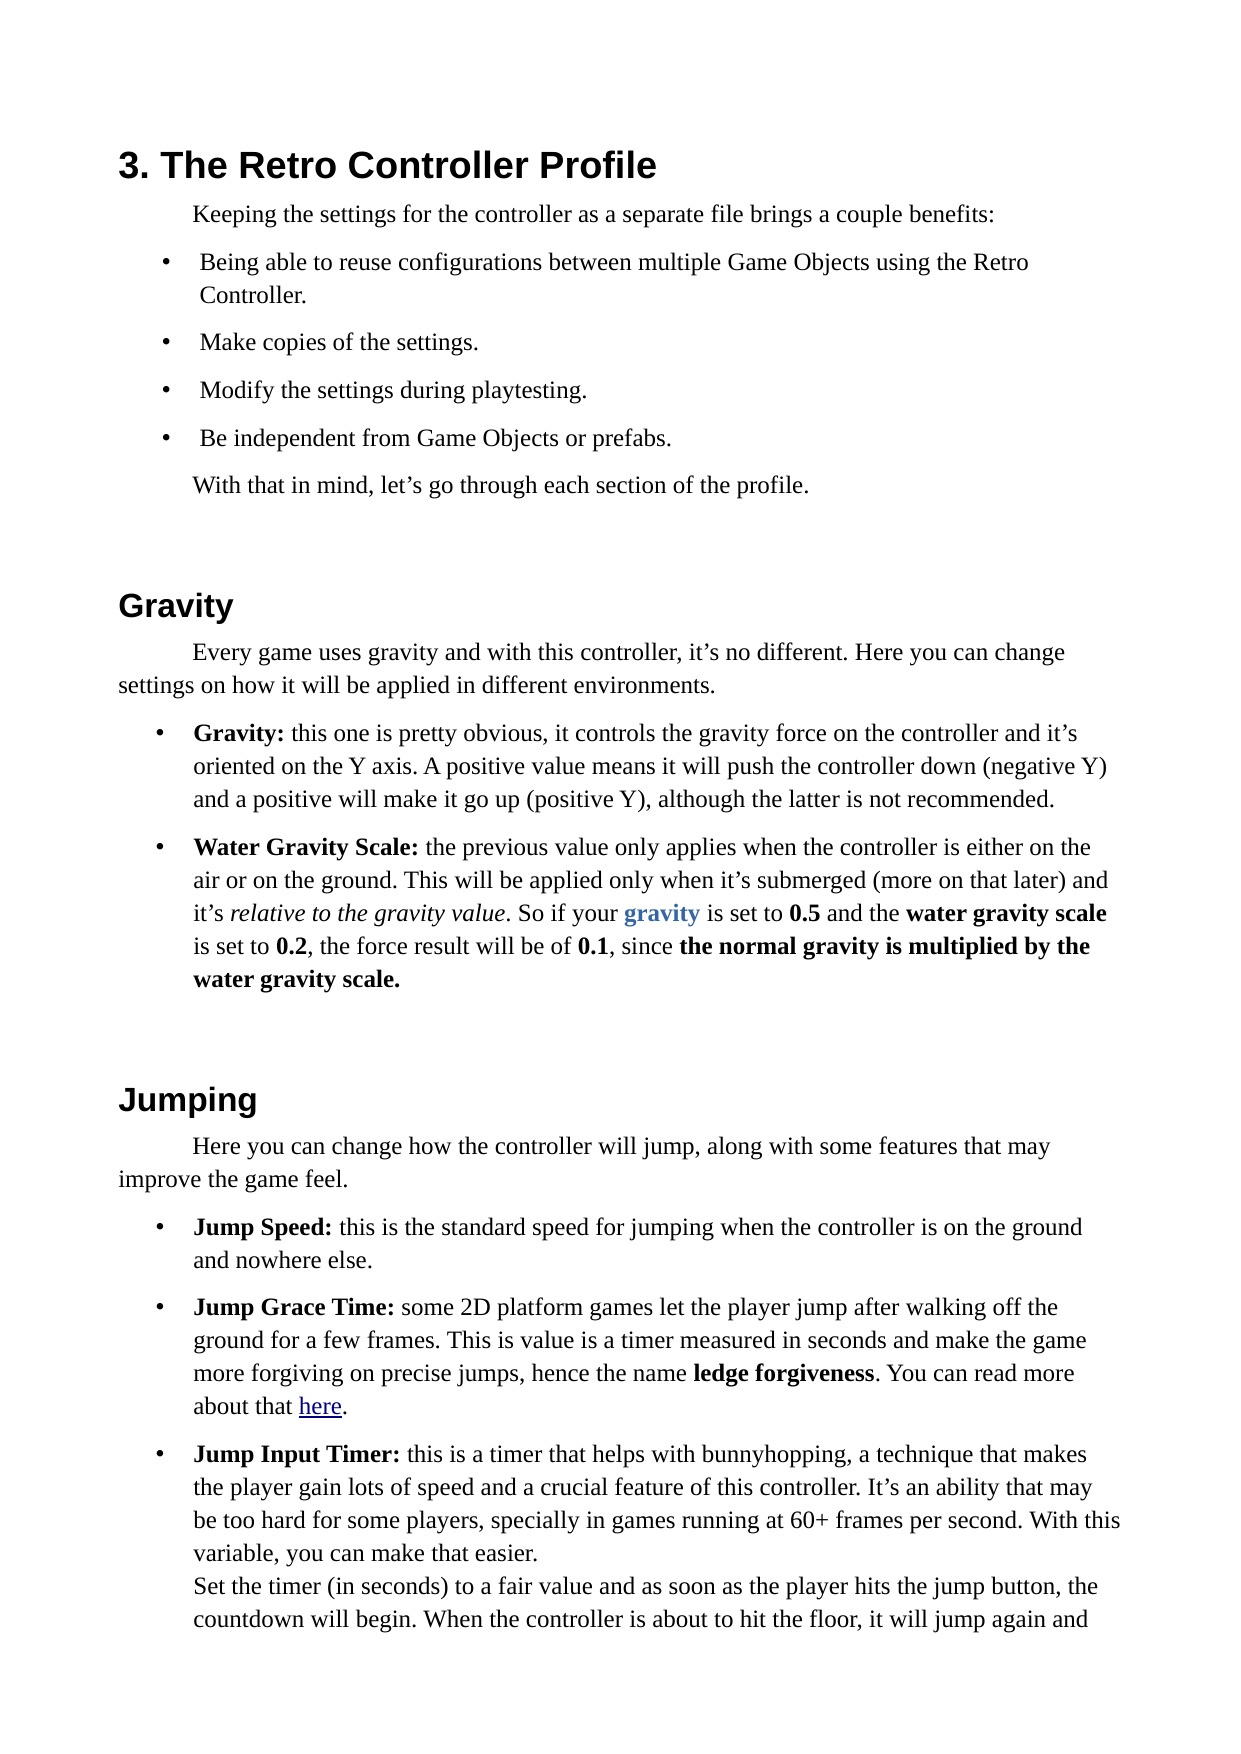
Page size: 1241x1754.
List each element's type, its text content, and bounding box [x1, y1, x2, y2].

list Make copies of the settings. [162, 327, 1122, 356]
subtitle Jumping [118, 1080, 1122, 1118]
text Every game uses gravity and with this controller, it’s no different. Here you can change settings on how it will be applied in different environments. [118, 637, 1122, 699]
list Jump Speed: this is the standard speed for jumping when the controller is on the ground and nowhere else. [156, 1212, 1122, 1273]
list Water Gravity Scale: the previous value only applies when the controller is either on the air or on the ground. This will be applied only when it’s submerged (more on that later) and it’s relative to the gravity value. So if your gravity is set to 0.5 and the water gravity scale is set to 0.2, the force result will be of 0.1, since the normal gravity is multiplied by the water gravity scale. [156, 832, 1122, 993]
text Here you can change how the controller will jump, along with some features that may improve the game feel. [118, 1131, 1122, 1193]
text With that in mind, let’s go through each section of the profile. [118, 470, 1122, 499]
list Modify the settings during playtesting. [162, 375, 1122, 404]
list Gravity: this one is pretty obvious, it controls the gravity force on the controller and it’s oriented on the Y axis. A positive value means it will push the controller down (negative Y) and a positive will make it go up (positive Y), although the latter is not recommended. [156, 718, 1122, 813]
subtitle Gravity [118, 586, 1122, 625]
list Jump Grace Time: some 2D platform games let the player jump after walking off the ground for a few frames. This is value is a timer measured in seconds and make the game more forgiving on precise jumps, hence the name ledge forgiveness. You can read more about that here. [156, 1292, 1122, 1420]
list Be independent from Game Objects or prefabs. [162, 423, 1122, 451]
list Jump Input Timer: this is a timer that helps with bunnyhopping, a technique that makes the player gain lots of speed and a crucial feature of this controller. It’s an ability that may be too hard for some players, specially in games running at 60+ frames per second. With this variable, you can make that easier. Set the timer (in seconds) to a fair value and as soon as the player hits the jump button, the countdown will begin. When the controller is about to hit the floor, it will jump again and [156, 1439, 1122, 1633]
subtitle 3. The Retro Controller Profile [118, 143, 1122, 187]
text Keeping the settings for the controller as a separate file brings a couple benefits: [118, 199, 1122, 228]
list Being able to reuse configurations between multiple Game Objects using the Retro Controller. [162, 247, 1122, 309]
